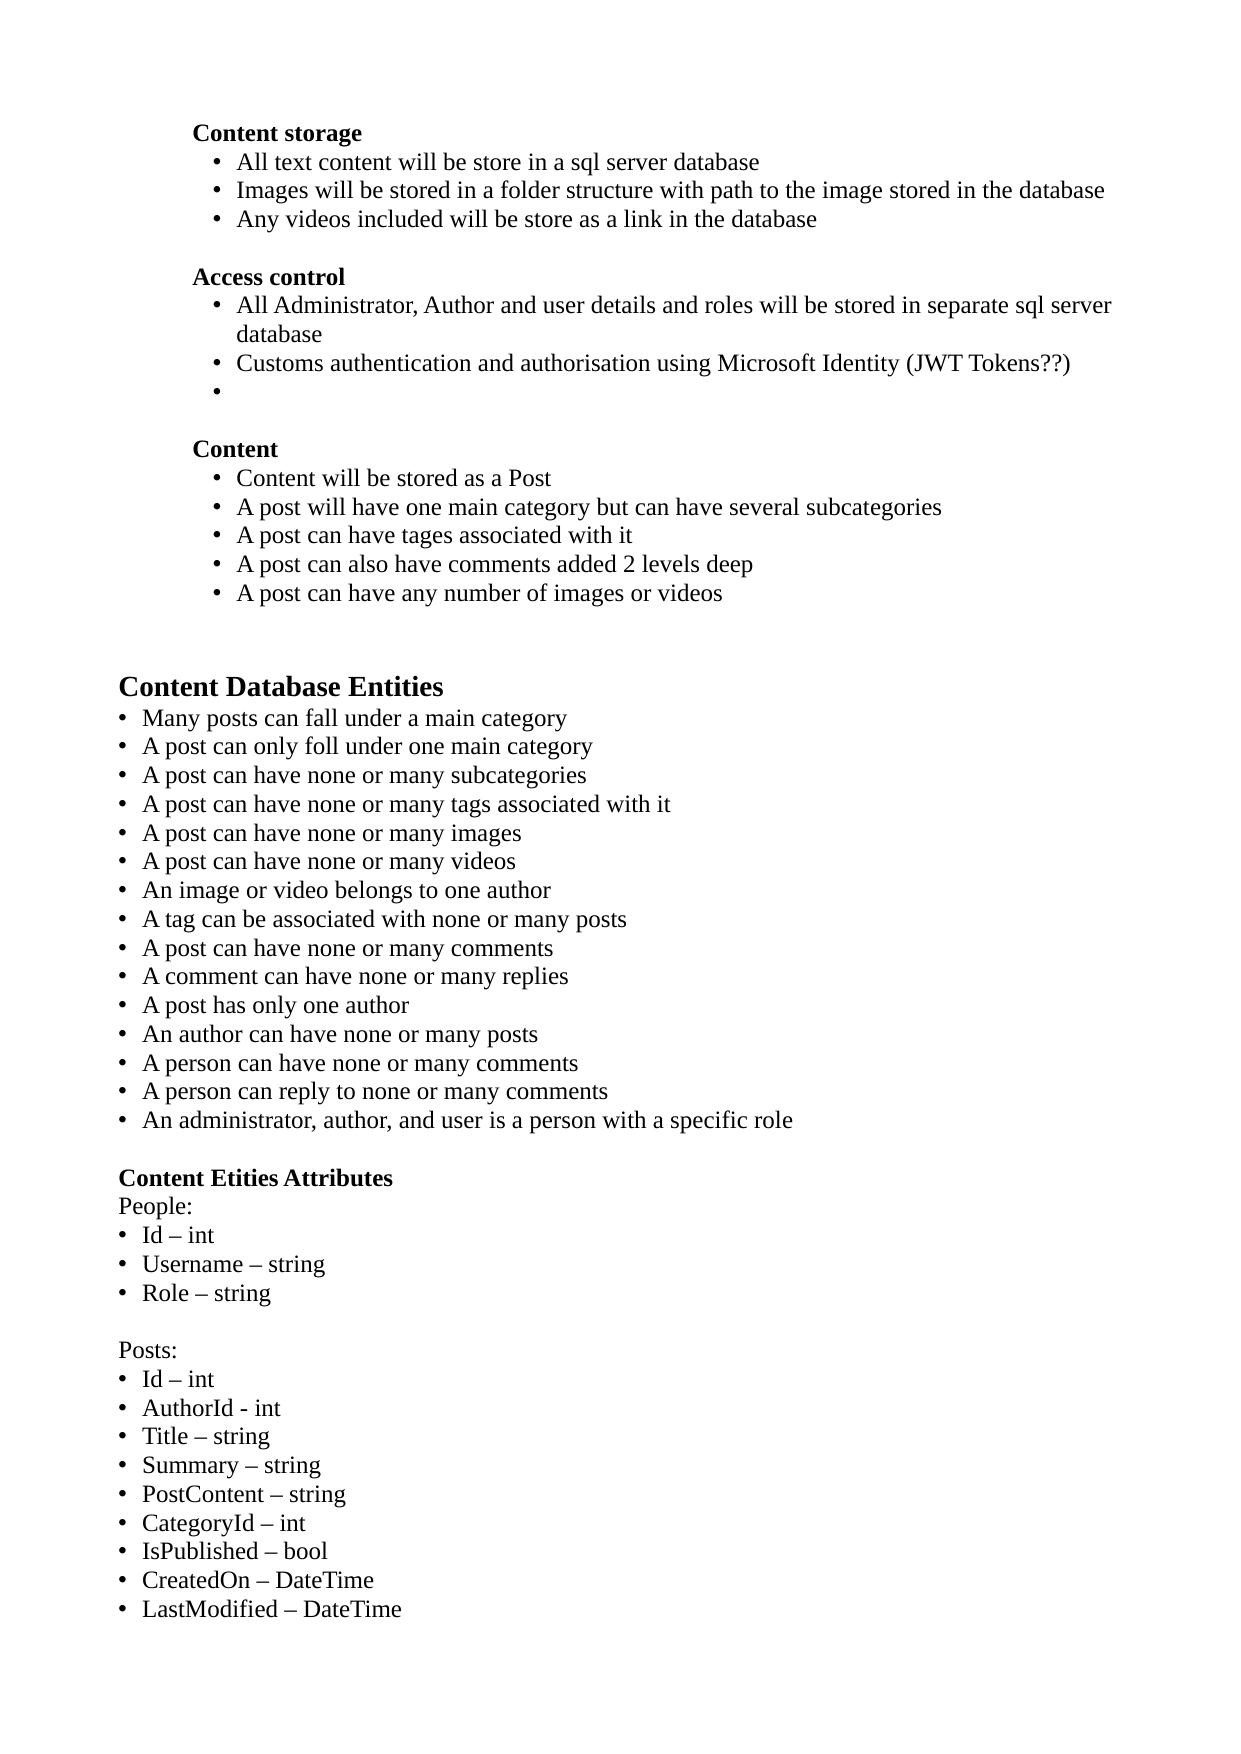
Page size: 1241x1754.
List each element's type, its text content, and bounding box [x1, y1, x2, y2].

list An administrator, author, and user is a person with a specific role [118, 1105, 1122, 1134]
list Customs authentication and authorisation using Microsoft Identity (JWT Tokens??) [213, 348, 1122, 377]
list A post can have tages associated with it [213, 521, 1122, 549]
list Username – string [118, 1249, 1122, 1278]
list An image or video belongs to one author [118, 875, 1122, 904]
list A post can have none or many tags associated with it [118, 789, 1122, 818]
list All Administrator, Author and user details and roles will be stored in separate sql server database [213, 291, 1122, 348]
text Content [192, 434, 1122, 463]
list A post can have any number of images or videos [213, 578, 1122, 607]
list Any videos included will be store as a link in the database [213, 204, 1122, 233]
list All text content will be store in a sql server database [213, 147, 1122, 176]
text Content storage [118, 118, 1122, 147]
list Role – string [118, 1278, 1122, 1306]
list A post has only one author [118, 990, 1122, 1019]
text Posts: [118, 1335, 1122, 1364]
list A post can have none or many videos [118, 846, 1122, 875]
list Summary – string [118, 1450, 1122, 1479]
list A post can have none or many comments [118, 933, 1122, 961]
list An author can have none or many posts [118, 1019, 1122, 1048]
list LastModified – DateTime [118, 1594, 1122, 1623]
list A post will have one main category but can have several subcategories [213, 492, 1122, 521]
list Id – int [118, 1220, 1122, 1249]
list A person can reply to none or many comments [118, 1076, 1122, 1105]
list Images will be stored in a folder structure with path to the image stored in the database [213, 176, 1122, 204]
list IsPublished – bool [118, 1536, 1122, 1565]
list CreatedOn – DateTime [118, 1565, 1122, 1594]
text Access control [192, 262, 1122, 291]
list CategoryId – int [118, 1508, 1122, 1536]
list Title – string [118, 1421, 1122, 1450]
list PostContent – string [118, 1479, 1122, 1508]
list A post can have none or many subcategories [118, 760, 1122, 789]
list A comment can have none or many replies [118, 961, 1122, 990]
text People: [118, 1191, 1122, 1220]
text Content Database Entities [118, 669, 1122, 703]
list AuthorId - int [118, 1393, 1122, 1421]
list Id – int [118, 1364, 1122, 1393]
list A post can only foll under one main category [118, 731, 1122, 760]
list A post can have none or many images [118, 818, 1122, 846]
text Content Etities Attributes [118, 1163, 1122, 1191]
list A tag can be associated with none or many posts [118, 904, 1122, 933]
list A person can have none or many comments [118, 1048, 1122, 1076]
list Content will be stored as a Post [213, 463, 1122, 492]
list A post can also have comments added 2 levels deep [213, 549, 1122, 578]
list Many posts can fall under a main category [118, 703, 1122, 731]
